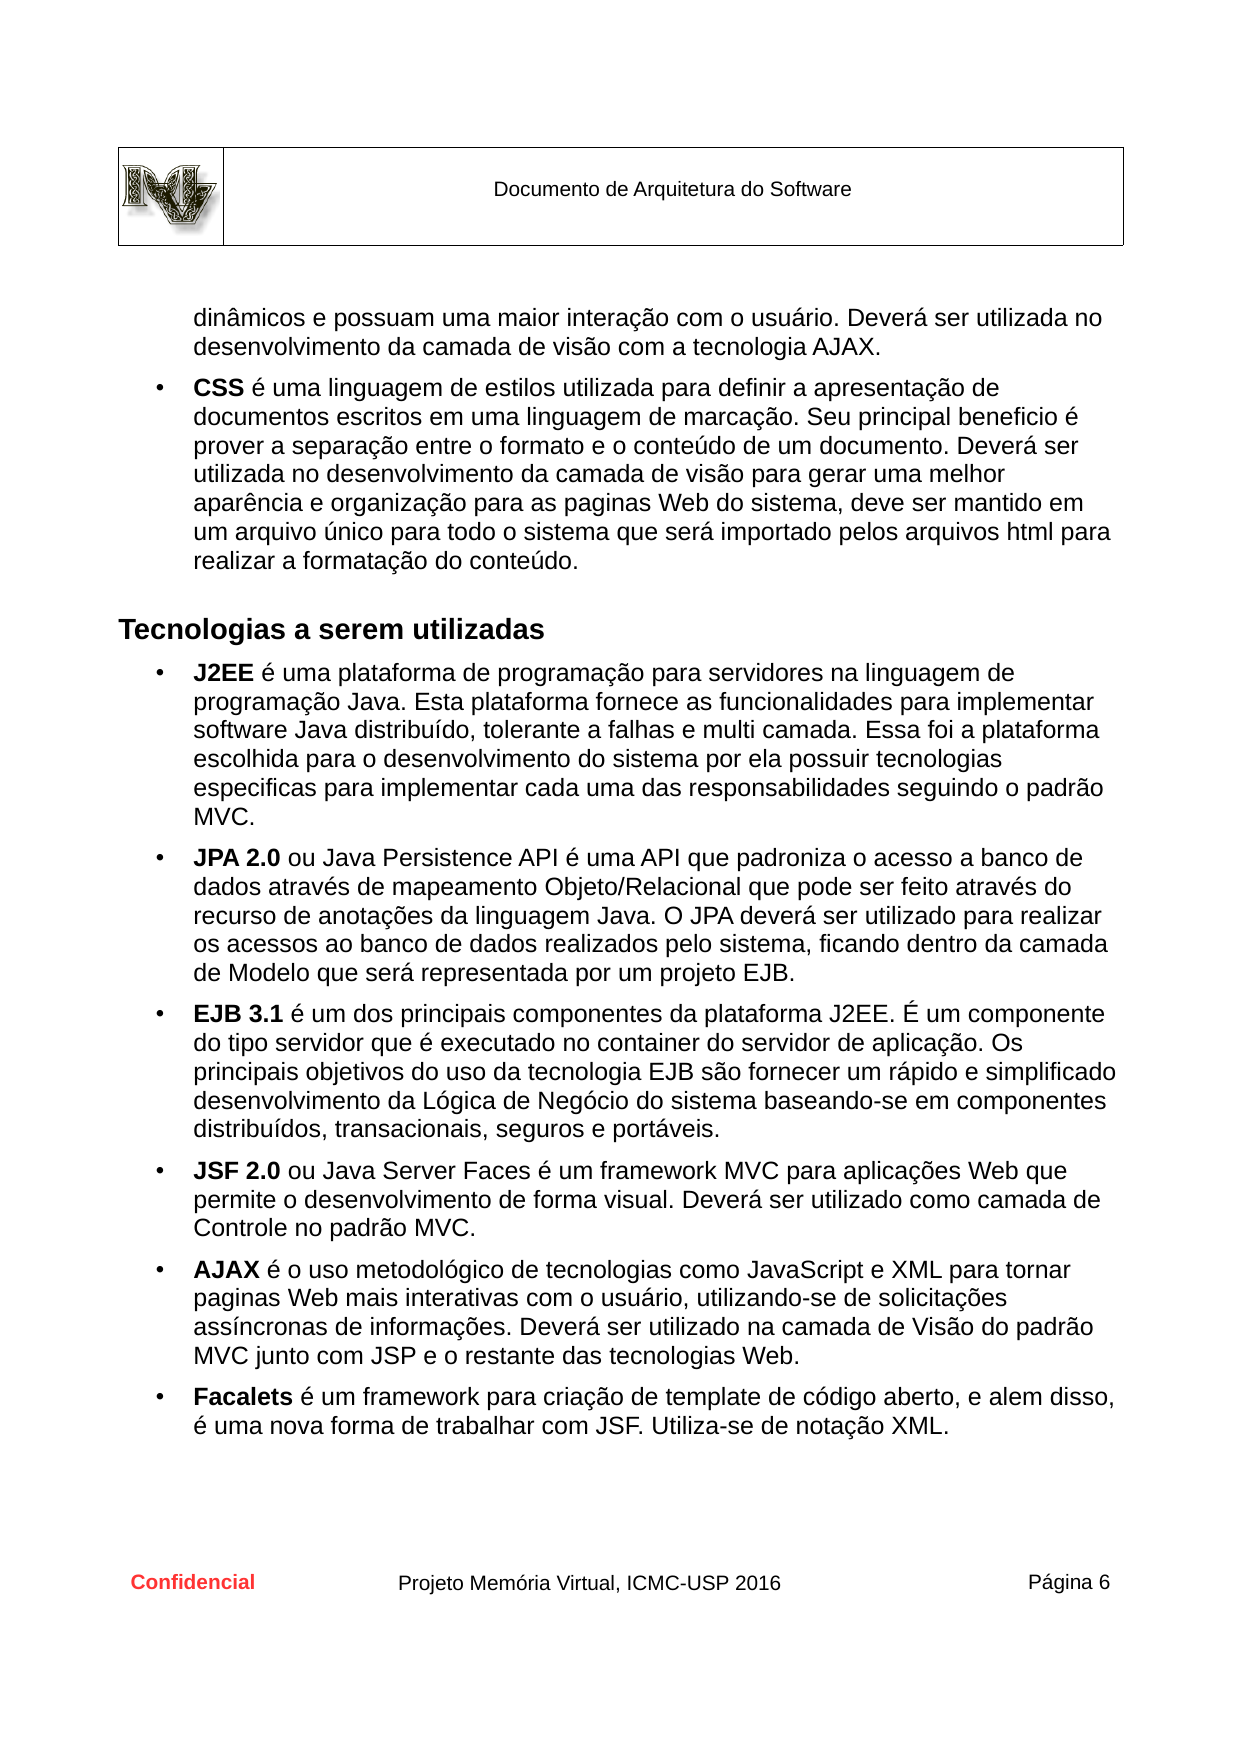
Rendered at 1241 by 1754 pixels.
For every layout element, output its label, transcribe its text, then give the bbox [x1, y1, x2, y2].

list EJB 3.1 é um dos principais componentes da plataforma J2EE. É um componente do tipo servidor que é executado no container do servidor de aplicação. Os principais objetivos do uso da tecnologia EJB são fornecer um rápido e simplificado desenvolvimento da Lógica de Negócio do sistema baseando-se em componentes distribuídos, transacionais, seguros e portáveis. [156, 999, 1122, 1143]
list JPA 2.0 ou Java Persistence API é uma API que padroniza o acesso a banco de dados através de mapeamento Objeto/Relacional que pode ser feito através do recurso de anotações da linguagem Java. O JPA deverá ser utilizado para realizar os acessos ao banco de dados realizados pelo sistema, ficando dentro da camada de Modelo que será representada por um projeto EJB. [156, 843, 1122, 987]
list J2EE é uma plataforma de programação para servidores na linguagem de programação Java. Esta plataforma fornece as funcionalidades para implementar software Java distribuído, tolerante a falhas e multi camada. Essa foi a plataforma escolhida para o desenvolvimento do sistema por ela possuir tecnologias especificas para implementar cada uma das responsabilidades seguindo o padrão MVC. [156, 658, 1122, 831]
picture [116, 151, 220, 239]
list CSS é uma linguagem de estilos utilizada para definir a apresentação de documentos escritos em uma linguagem de marcação. Seu principal beneficio é prover a separação entre o formato e o conteúdo de um documento. Deverá ser utilizada no desenvolvimento da camada de visão para gerar uma melhor aparência e organização para as paginas Web do sistema, deve ser mantido em um arquivo único para todo o sistema que será importado pelos arquivos html para realizar a formatação do conteúdo. [156, 373, 1122, 574]
subtitle Tecnologias a serem utilizadas [118, 612, 1122, 645]
list dinâmicos e possuam uma maior interação com o usuário. Deverá ser utilizada no desenvolvimento da camada de visão com a tecnologia AJAX. [156, 303, 1122, 361]
list Facalets é um framework para criação de template de código aberto, e alem disso, é uma nova forma de trabalhar com JSF. Utiliza-se de notação XML. [156, 1382, 1122, 1440]
list JSF 2.0 ou Java Server Faces é um framework MVC para aplicações Web que permite o desenvolvimento de forma visual. Deverá ser utilizado como camada de Controle no padrão MVC. [156, 1156, 1122, 1242]
list AJAX é o uso metodológico de tecnologias como JavaScript e XML para tornar paginas Web mais interativas com o usuário, utilizando-se de solicitações assíncronas de informações. Deverá ser utilizado na camada de Visão do padrão MVC junto com JSP e o restante das tecnologias Web. [156, 1254, 1122, 1370]
